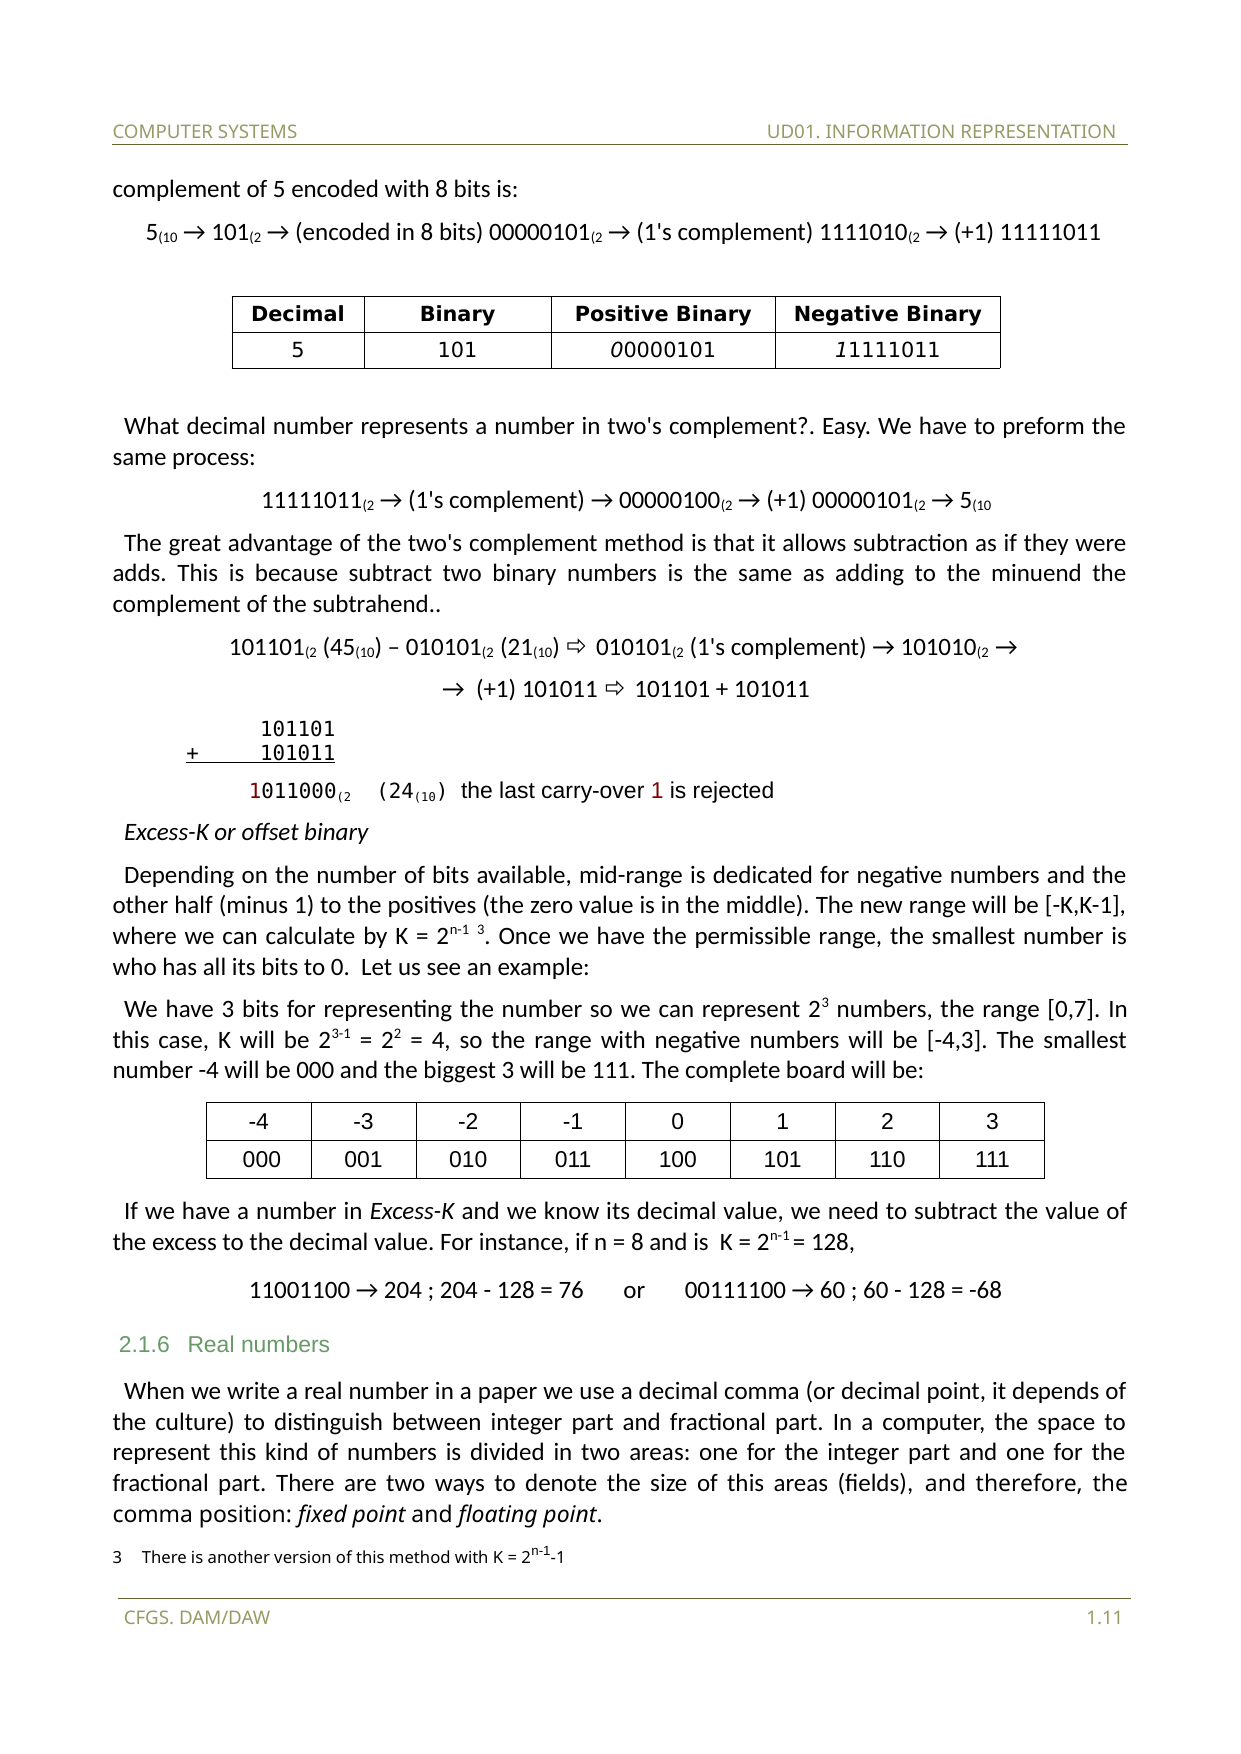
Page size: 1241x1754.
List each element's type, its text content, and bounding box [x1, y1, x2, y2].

table_header Negative Binary [776, 297, 1000, 332]
table_header -4 [207, 1103, 311, 1140]
text When we write a real number in a paper we use a decimal comma (or decimal point, it depends of the culture) to distinguish between integer part and fractional part. In a computer, the space to represent this kind of numbers is divided in two areas: one for the integer part and one for the fractional part. There are two ways to denote the size of this areas (fields), and therefore, the comma position: fixed point and floating point. [112, 1375, 1128, 1529]
table_cell 000 [207, 1141, 311, 1178]
text 101101 + 101011 [112, 717, 1128, 765]
text 101101(2 (45(10) – 010101(2 (21(10)  010101(2 (1's complement) → 101010(2 → [112, 631, 1128, 661]
table_header 1 [731, 1103, 835, 1140]
table_cell 100 [626, 1141, 730, 1178]
table_cell 110 [836, 1141, 939, 1178]
table_header 0 [626, 1103, 730, 1140]
table_cell 011 [521, 1141, 625, 1178]
table_cell 5 [233, 333, 364, 368]
text There is another version of this method with K = 2n-1-1 [112, 1542, 1128, 1569]
text 11001100 → 204 ; 204 - 128 = 76 or 00111100 → 60 ; 60 - 128 = -68 [112, 1275, 1128, 1305]
table_header 2 [836, 1103, 939, 1140]
text The great advantage of the two's complement method is that it allows subtraction as if they were adds. This is because subtract two binary numbers is the same as adding to the minuend the complement of the subtrahend.. [112, 527, 1128, 618]
table_cell 001 [312, 1141, 416, 1178]
text complement of 5 encoded with 8 bits is: [112, 173, 1128, 204]
text 5(10 → 101(2 → (encoded in 8 bits) 00000101(2 → (1's complement) 1111010(2 → (+1) 11111011 [112, 216, 1128, 247]
text Depending on the number of bits available, mid-range is dedicated for negative numbers and the other half (minus 1) to the positives (the zero value is in the middle). The new range will be [-K,K-1], where we can calculate by K = 2n-1 . Once we have the permissible range, the smallest number is who has all its bits to 0. Let us see an example: [112, 859, 1128, 981]
subtitle Real numbers [112, 1331, 1128, 1357]
table_header Positive Binary [552, 297, 775, 332]
text What decimal number represents a number in two's complement?. Easy. We have to preform the same process: [112, 410, 1128, 471]
text Excess-K or offset binary [112, 816, 1128, 847]
table_header Binary [365, 297, 551, 332]
table_header -1 [521, 1103, 625, 1140]
table_cell 111 [940, 1141, 1044, 1178]
table_cell 00000101 [552, 333, 775, 368]
table_cell 11111011 [776, 333, 1000, 368]
text → (+1) 101011  101101 + 101011 [112, 674, 1128, 704]
table_cell 101 [365, 333, 551, 368]
text 1011000(2 (24(10) the last carry-over 1 is rejected [112, 777, 1128, 804]
table_cell 010 [417, 1141, 520, 1178]
table_header -2 [417, 1103, 520, 1140]
table_header Decimal [233, 297, 364, 332]
text We have 3 bits for representing the number so we can represent 23 numbers, the range [0,7]. In this case, K will be 23-1 = 22 = 4, so the range with negative numbers will be [-4,3]. The smallest number -4 will be 000 and the biggest 3 will be 111. The complete board will be: [112, 994, 1128, 1085]
text If we have a number in Excess-K and we know its decimal value, we need to subtract the value of the excess to the decimal value. For instance, if n = 8 and is K = 2n-1 = 128, [112, 1195, 1128, 1256]
table_cell 101 [731, 1141, 835, 1178]
table_header 3 [940, 1103, 1044, 1140]
text 11111011(2 → (1's complement) → 00000100(2 → (+1) 00000101(2 → 5(10 [112, 484, 1128, 514]
table_header -3 [312, 1103, 416, 1140]
